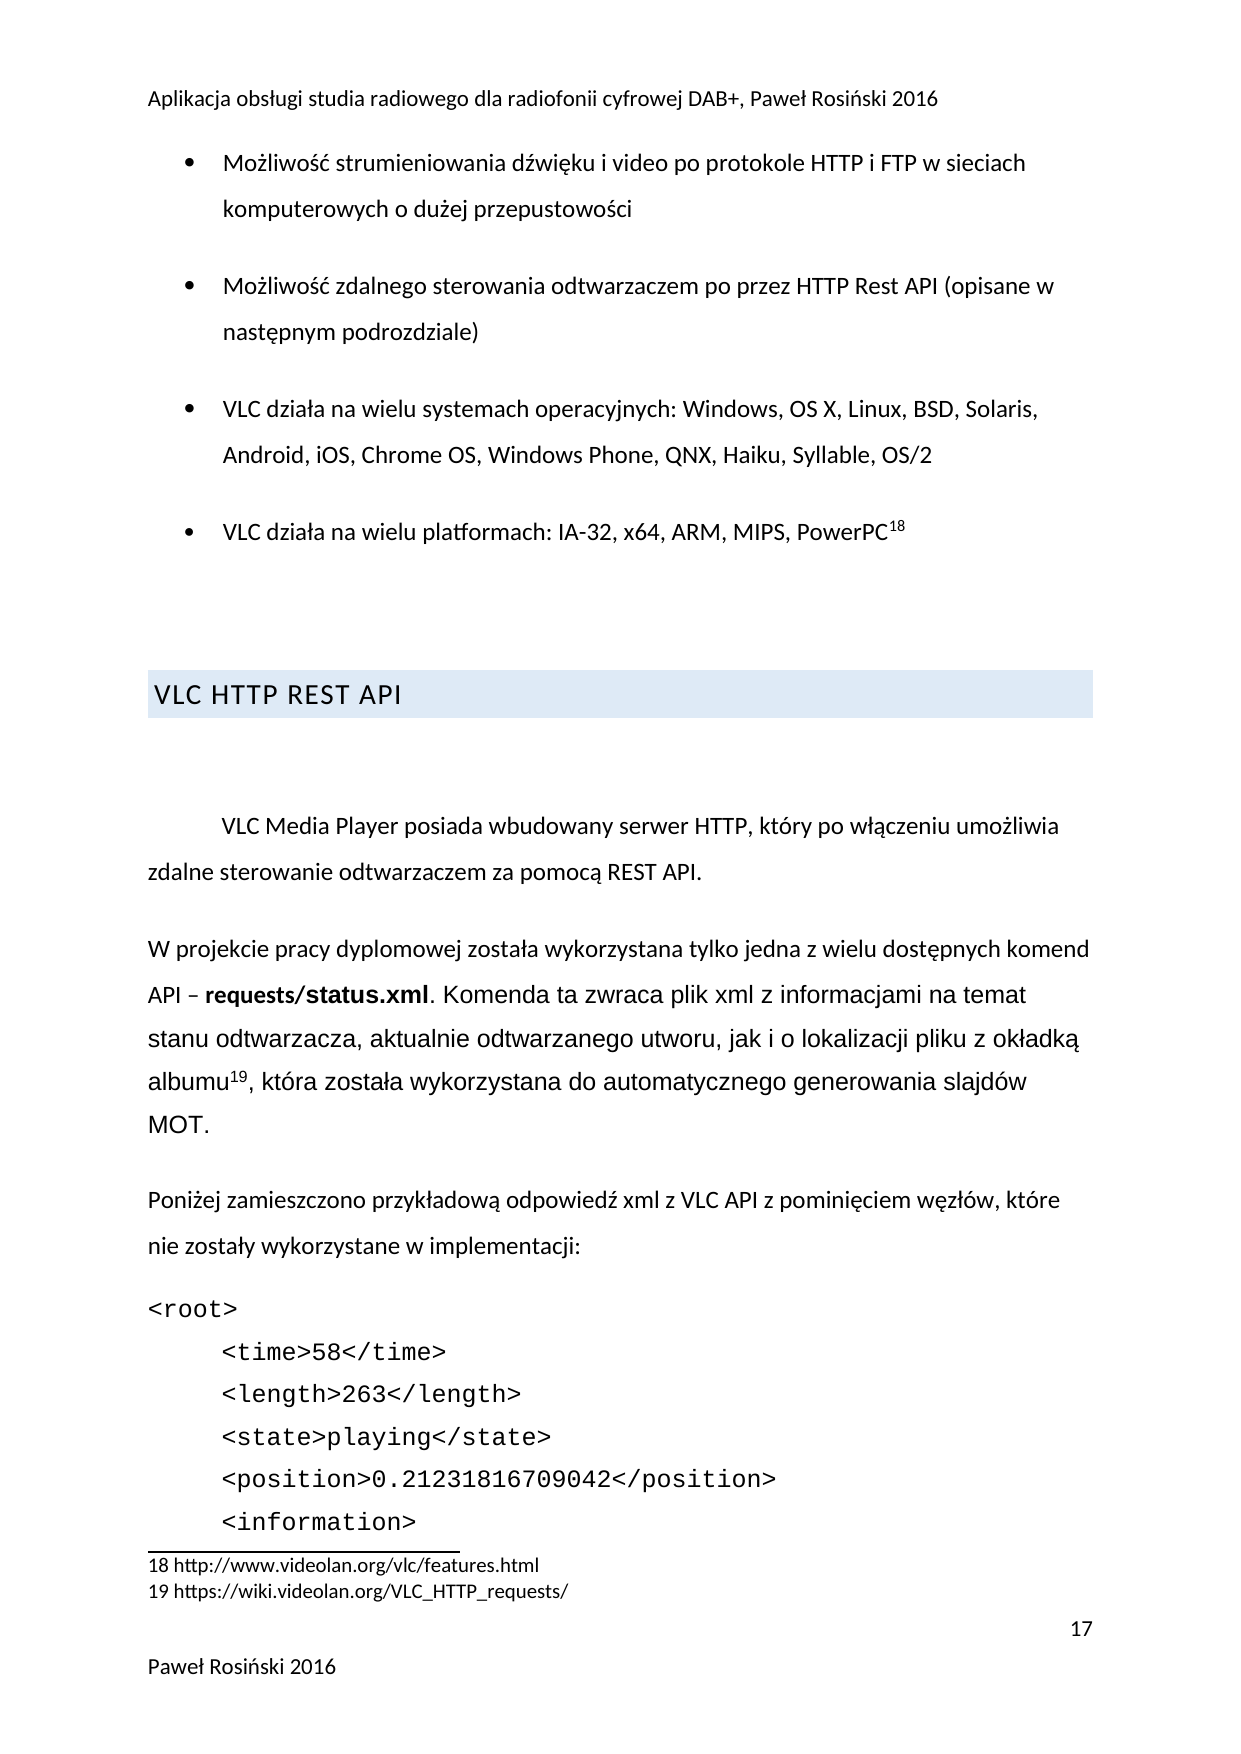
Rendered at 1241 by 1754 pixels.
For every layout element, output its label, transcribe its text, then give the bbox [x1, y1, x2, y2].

text <length>263</length> [221, 1382, 1093, 1410]
list VLC działa na wielu platformach: IA-32, x64, ARM, MIPS, PowerPC [185, 516, 1093, 546]
list VLC działa na wielu systemach operacyjnych: Windows, OS X, Linux, BSD, Solaris, Android, iOS, Chrome OS, Windows Phone, QNX, Haiku, Syllable, OS/2 [185, 393, 1093, 469]
text <root> [148, 1297, 1093, 1325]
text <time>58</time> [221, 1339, 1093, 1368]
text <position>0.21231816709042</position> [221, 1467, 1093, 1495]
text W projekcie pracy dyplomowej została wykorzystana tylko jedna z wielu dostępnych komend API – requests/status.xml. Komenda ta zwraca plik xml z informacjami na temat stanu odtwarzacza, aktualnie odtwarzanego utworu, jak i o lokalizacji pliku z okładką albumu, która została wykorzystana do automatycznego generowania slajdów MOT. [148, 933, 1093, 1139]
text <information> [221, 1509, 1093, 1538]
text <state>playing</state> [221, 1424, 1093, 1453]
text VLC Media Player posiada wbudowany serwer HTTP, który po włączeniu umożliwia zdalne sterowanie odtwarzaczem za pomocą REST API. [148, 811, 1093, 887]
list Możliwość zdalnego sterowania odtwarzaczem po przez HTTP Rest API (opisane w następnym podrozdziale) [185, 270, 1093, 347]
text VLC http REST API [154, 676, 1086, 712]
text Poniżej zamieszczono przykładową odpowiedź xml z VLC API z pominięciem węzłów, które nie zostały wykorzystane w implementacji: [148, 1184, 1093, 1261]
list http://www.videolan.org/vlc/features.html [148, 1552, 1093, 1578]
text https://wiki.videolan.org/VLC_HTTP_requests/ [148, 1578, 1093, 1603]
list Możliwość strumieniowania dźwięku i video po protokole HTTP i FTP w sieciach komputerowych o dużej przepustowości [185, 148, 1093, 224]
